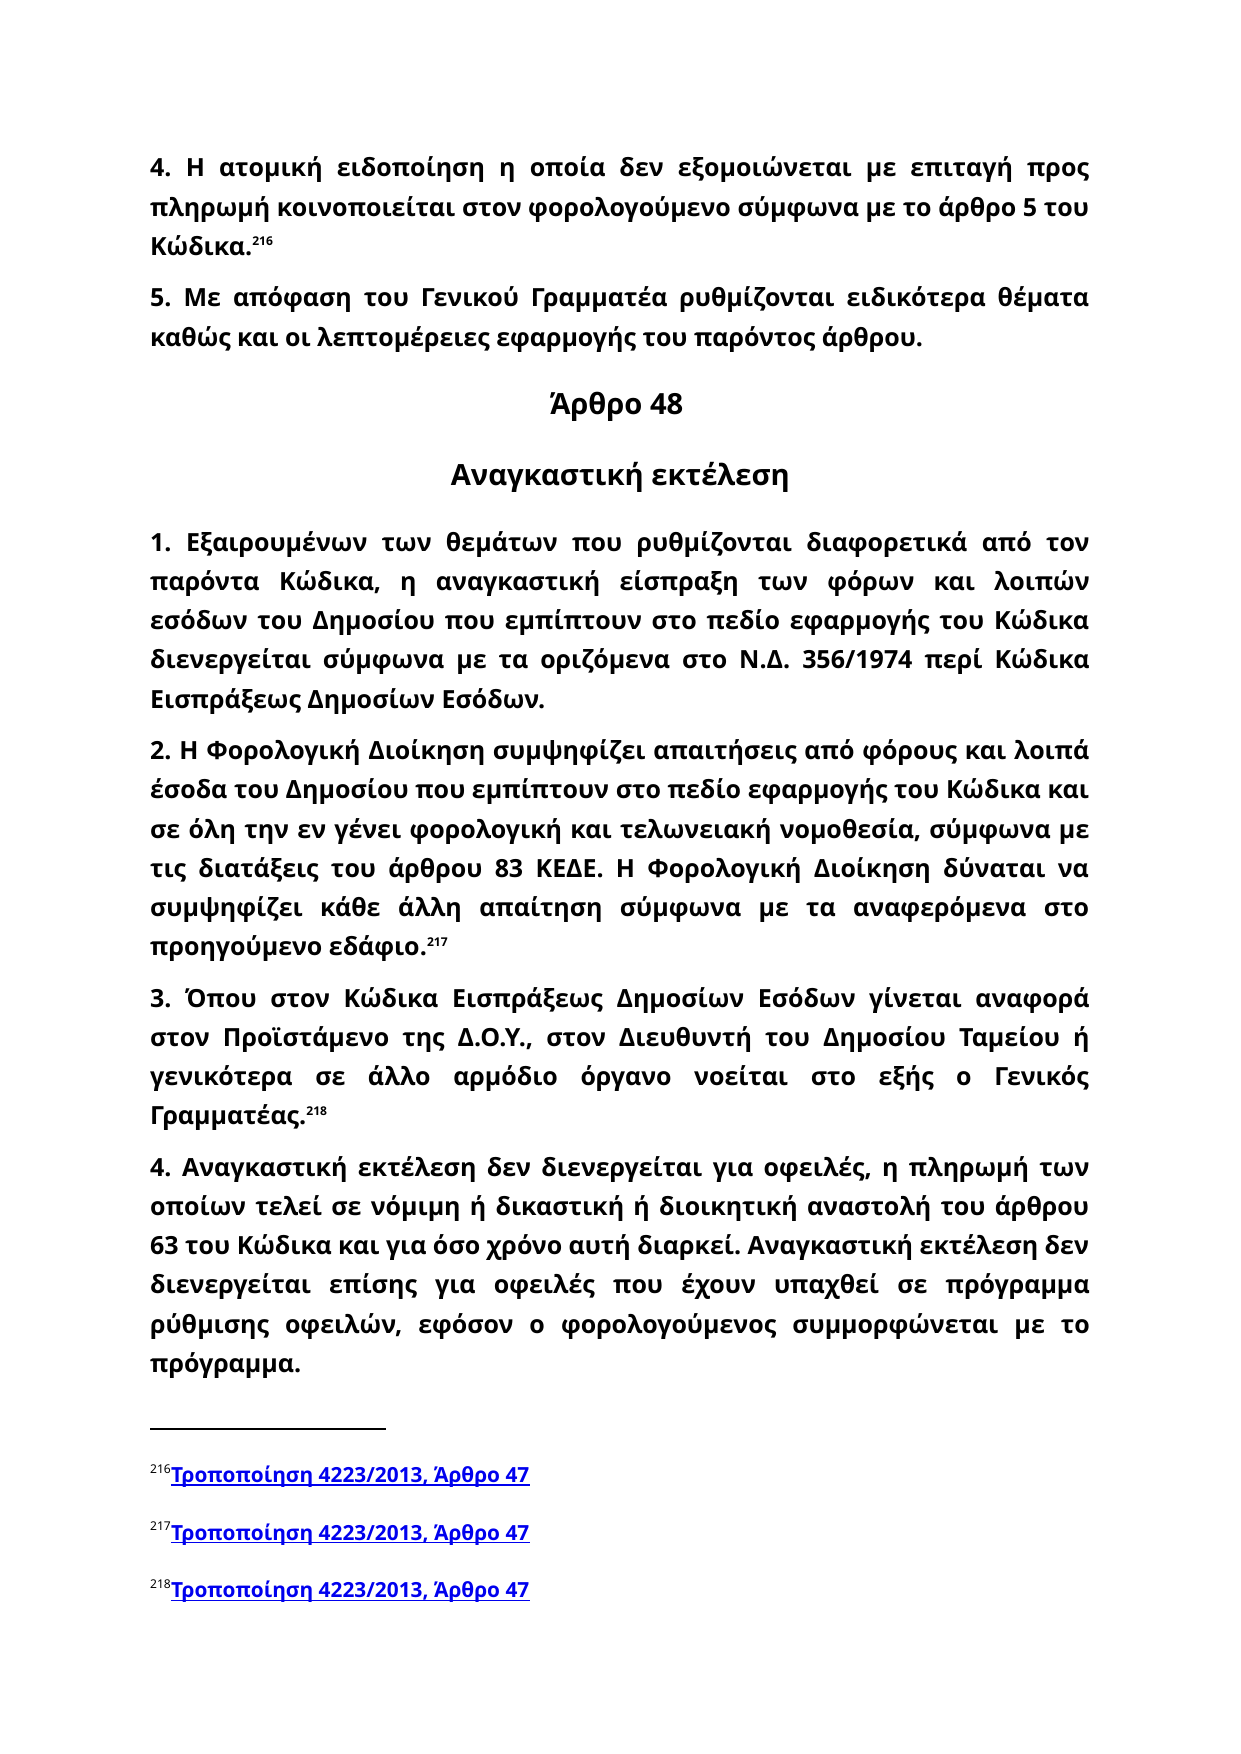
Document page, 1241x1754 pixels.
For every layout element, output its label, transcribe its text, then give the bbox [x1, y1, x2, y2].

text Τροποποίηση 4223/2013, Άρθρο 47 [150, 1576, 1090, 1604]
text Τροποποίηση 4223/2013, Άρθρο 47 [150, 1518, 1090, 1546]
text 4. Η ατομική ειδοποίηση η οποία δεν εξομοιώνεται με επιταγή προς πληρωμή κοινοποιείται στον φορολογούμενο σύμφωνα με το άρθρο 5 του Κώδικα. [150, 150, 1090, 262]
text 1. Εξαιρουμένων των θεμάτων που ρυθμίζονται διαφορετικά από τον παρόντα Κώδικα, η αναγκαστική είσπραξη των φόρων και λοιπών εσόδων του Δημοσίου που εμπίπτουν στο πεδίο εφαρμογής του Κώδικα διενεργείται σύμφωνα με τα οριζόμενα στο Ν.Δ. 356/1974 περί Κώδικα Εισπράξεως Δημοσίων Εσόδων. [150, 524, 1090, 715]
text 3. Όπου στον Κώδικα Εισπράξεως Δημοσίων Εσόδων γίνεται αναφορά στον Προϊστάμενο της Δ.Ο.Υ., στον Διευθυντή του Δημοσίου Ταμείου ή γενικότερα σε άλλο αρμόδιο όργανο νοείται στο εξής ο Γενικός Γραμματέας. [150, 980, 1090, 1132]
text 2. Η Φορολογική Διοίκηση συμψηφίζει απαιτήσεις από φόρους και λοιπά έσοδα του Δημοσίου που εμπίπτουν στο πεδίο εφαρμογής του Κώδικα και σε όλη την εν γένει φορολογική και τελωνειακή νομοθεσία, σύμφωνα με τις διατάξεις του άρθρου 83 ΚΕΔΕ. Η Φορολογική Διοίκηση δύναται να συμψηφίζει κάθε άλλη απαίτηση σύμφωνα με τα αναφερόμενα στο προηγούμενο εδάφιο. [150, 733, 1090, 963]
text Τροποποίηση 4223/2013, Άρθρο 47 [150, 1460, 1090, 1489]
text 5. Με απόφαση του Γενικού Γραμματέα ρυθμίζονται ειδικότερα θέματα καθώς και οι λεπτομέρειες εφαρμογής του παρόντος άρθρου. [150, 280, 1090, 353]
text 4. Αναγκαστική εκτέλεση δεν διενεργείται για οφειλές, η πληρωμή των οποίων τελεί σε νόμιμη ή δικαστική ή διοικητική αναστολή του άρθρου 63 του Κώδικα και για όσο χρόνο αυτή διαρκεί. Αναγκαστική εκτέλεση δεν διενεργείται επίσης για οφειλές που έχουν υπαχθεί σε πρόγραμμα ρύθμισης οφειλών, εφόσον ο φορολογούμενος συμμορφώνεται με το πρόγραμμα. [150, 1149, 1090, 1379]
subtitle Άρθρο 48 [150, 383, 1090, 423]
subtitle Αναγκαστική εκτέλεση [150, 454, 1090, 494]
